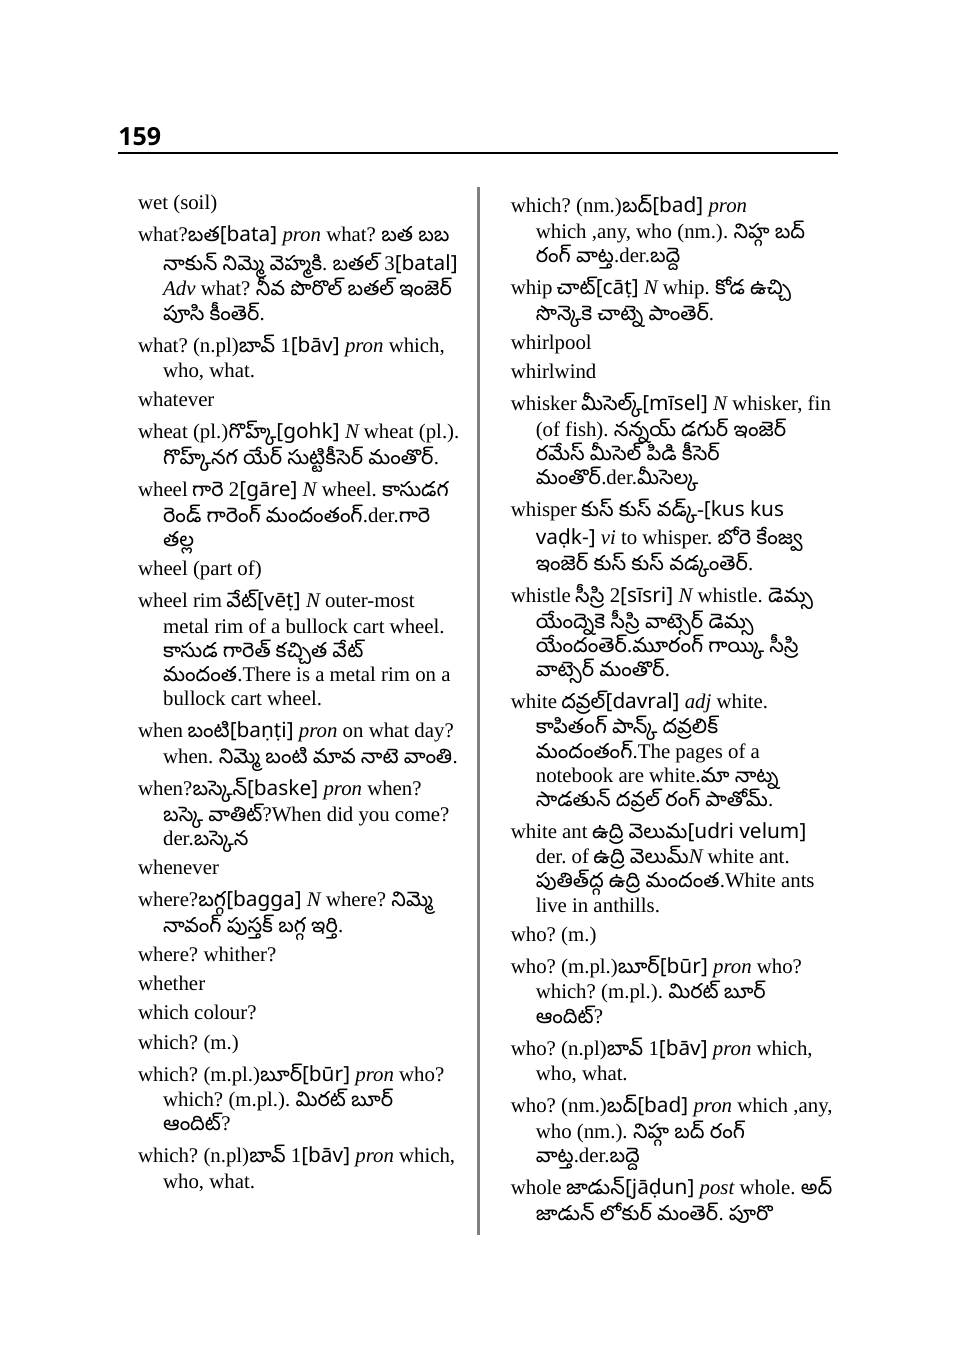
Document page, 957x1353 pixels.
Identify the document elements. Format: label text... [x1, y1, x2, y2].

text who? (nm.)బద్[bad] pron which ,any, who (nm.). నిహ్గ బద్ రంగ్ వాట్త.der.బద్దె [492, 1087, 837, 1169]
text whirlwind [492, 356, 837, 385]
text whiteదవ్రల్[davral] adj white. కాపితంగ్ పాన్క్ దవ్రలిక్ మందంతంగ్.The pages of a notebook are white.మా నాట్న సాడతున్ దవ్రల్ రంగ్ పాతోమ్. [492, 683, 837, 813]
text who? (m.pl.)బూర్[būr] pron who? which? (m.pl.). మిరట్ బూర్ ఆందిట్? [492, 948, 837, 1030]
text which? (m.pl.)బూర్[būr] pron who? which? (m.pl.). మిరట్ బూర్ ఆందిట్? [119, 1056, 465, 1137]
text whenever [119, 852, 465, 881]
text when?బస్కెన్[baske] pron when? బస్కె వాతిట్?When did you come?der.బస్కెన [119, 770, 465, 852]
text wheelగారె 2[gāre] N wheel. కాసుడగ రెండ్ గారెంగ్ మందంతంగ్.der.గారె తల్ల [119, 471, 465, 553]
text which? (n.pl)బావ్ 1[bāv] pron which, who, what. [119, 1137, 465, 1197]
text wheat (pl.)గొహ్క్[gohk] N wheat (pl.). గొహ్క్‌నగ యేర్ సుట్టికీసెర్ మంతొర్. [119, 413, 465, 471]
text whisperకుస్ కుస్ వడ్క్-[kus kus vaḍk-] vi to whisper. బోరె కేంజ్వ ఇంజెర్ కుస్ కుస్ వడ్కంతెర్. [492, 491, 837, 577]
text whatever [119, 384, 465, 413]
text whether [119, 968, 465, 997]
text who? (m.) [492, 919, 837, 948]
text what?బత[bata] pron what? బత బబ నాకున్ నిమ్మె వెహ్మకి. బతల్ 3[batal] Adv what? నీవ పొరొల్ బతల్ ఇంజెర్ పూసి కీంతెర్. [119, 216, 465, 327]
text whiskerమీసెల్క్[mīsel] N whisker, fin (of fish). నన్నయ్ డగుర్ ఇంజెర్ రమేస్ మీసెల్ పిడి కీసెర్ మంతొర్.der.మీసెల్క [492, 385, 837, 491]
text whipచాట్[cāṭ] N whip. కోడ ఉచ్చి సొన్కెకె చాట్నె పాంతెర్. [492, 269, 837, 327]
text who? (n.pl)బావ్ 1[bāv] pron which, who, what. [492, 1030, 837, 1087]
text where?బగ్గ[bagga] N where? నిమ్మె నావంగ్ పుస్తక్ బగ్గ ఇర్తి. [119, 881, 465, 939]
text wheel rimవేట్[vēṭ] N outer-most metal rim of a bullock cart wheel. కాసుడ గారెత్ కచ్చిత వేట్ మందంత.There is a metal rim on a bullock cart wheel. [119, 582, 465, 712]
text whirlpool [492, 327, 837, 356]
text whistleసీస్రి 2[sīsri] N whistle. డెమ్స యేంద్నెకె సీస్రి వాట్సెర్ డెమ్స యేందంతెర్.మూరంగ్ గాయ్కి సీస్రి వాట్సెర్ మంతొర్. [492, 577, 837, 683]
text white antఉద్రి వెలుమ[udri velum] der. ofఉద్రి వెలుమ్N white ant. పుతిత్‌ద్గ ఉద్రి మందంత.White ants live in anthills. [492, 813, 837, 919]
text where? whither? [119, 939, 465, 968]
text wheel (part of) [119, 553, 465, 582]
text what? (n.pl)బావ్ 1[bāv] pron which, who, what. [119, 327, 465, 384]
text whenబంటి[baṇṭi] pron on what day? when. నిమ్మె బంటి మావ నాటె వాంతి. [119, 712, 465, 770]
text which? (nm.)బద్[bad] pron which ,any, who (nm.). నిహ్గ బద్ రంగ్ వాట్త.der.బద్దె [492, 188, 837, 269]
text wet (soil) [119, 188, 465, 216]
text which colour? [119, 997, 465, 1026]
text wholeజాడున్[jāḍun] post whole. అద్ జాడున్ లోకుర్ మంతెర్. పూరొ [492, 1169, 837, 1229]
text which? (m.) [119, 1026, 465, 1056]
